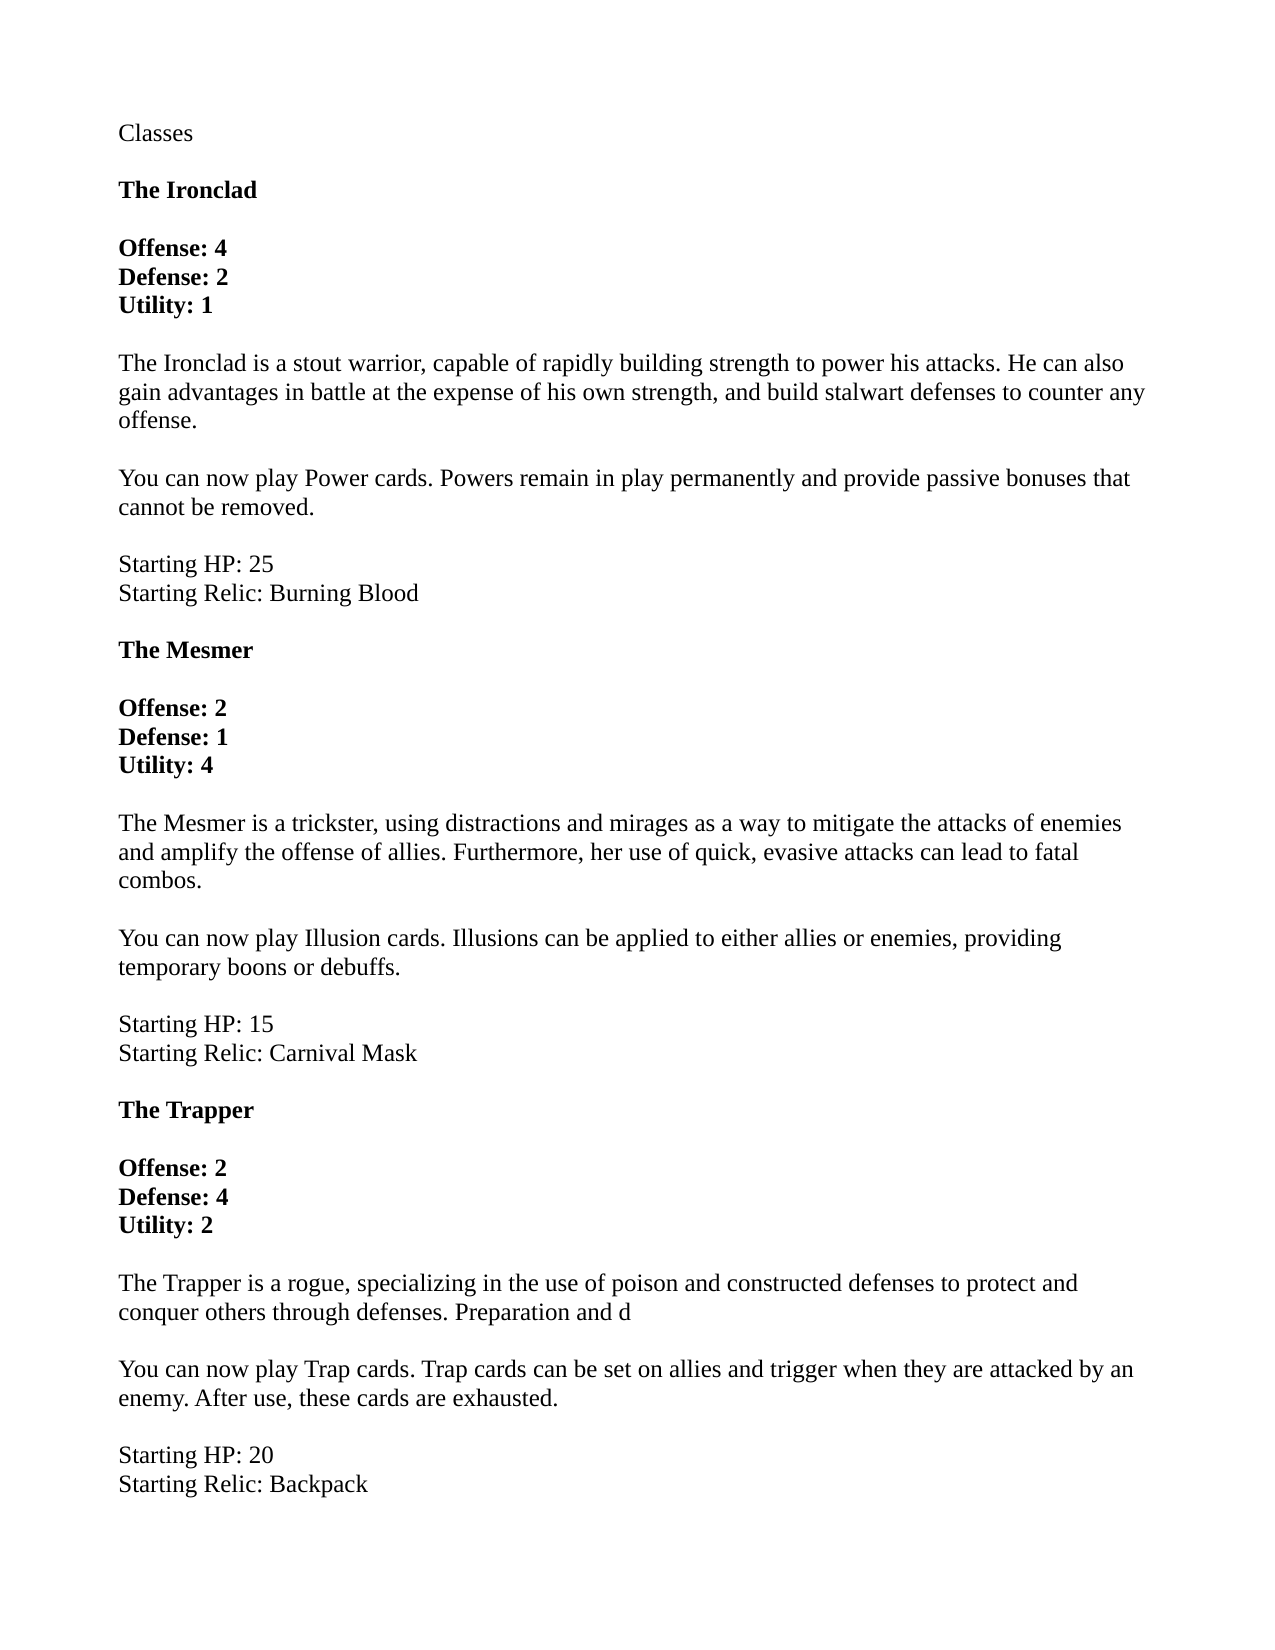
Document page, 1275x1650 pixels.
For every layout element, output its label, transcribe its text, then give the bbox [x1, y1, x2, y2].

text The Mesmer is a trickster, using distractions and mirages as a way to mitigate the attacks of enemies and amplify the offense of allies. Furthermore, her use of quick, evasive attacks can lead to fatal combos. [118, 808, 1157, 894]
text Classes [118, 118, 1157, 147]
text Starting Relic: Backpack [118, 1469, 1157, 1498]
text The Ironclad [118, 176, 1157, 204]
text Utility: 1 [118, 291, 1157, 319]
text You can now play Power cards. Powers remain in play permanently and provide passive bonuses that cannot be removed. [118, 463, 1157, 521]
text Starting Relic: Carnival Mask [118, 1038, 1157, 1067]
text Starting HP: 20 [118, 1441, 1157, 1469]
text The Mesmer [118, 636, 1157, 664]
text The Trapper [118, 1096, 1157, 1124]
text Starting HP: 15 [118, 1009, 1157, 1038]
text You can now play Trap cards. Trap cards can be set on allies and trigger when they are attacked by an enemy. After use, these cards are exhausted. [118, 1354, 1157, 1412]
text You can now play Illusion cards. Illusions can be applied to either allies or enemies, providing temporary boons or debuffs. [118, 923, 1157, 981]
text Offense: 4 [118, 233, 1157, 262]
text Defense: 2 [118, 262, 1157, 291]
text Utility: 2 [118, 1211, 1157, 1239]
text The Ironclad is a stout warrior, capable of rapidly building strength to power his attacks. He can also gain advantages in battle at the expense of his own strength, and build stalwart defenses to counter any offense. [118, 348, 1157, 434]
text Offense: 2 [118, 693, 1157, 722]
text Starting HP: 25 [118, 549, 1157, 578]
text Defense: 4 [118, 1182, 1157, 1211]
text Offense: 2 [118, 1153, 1157, 1182]
text Utility: 4 [118, 751, 1157, 779]
text Defense: 1 [118, 722, 1157, 751]
text The Trapper is a rogue, specializing in the use of poison and constructed defenses to protect and conquer others through defenses. Preparation and d [118, 1268, 1157, 1326]
text Starting Relic: Burning Blood [118, 578, 1157, 607]
